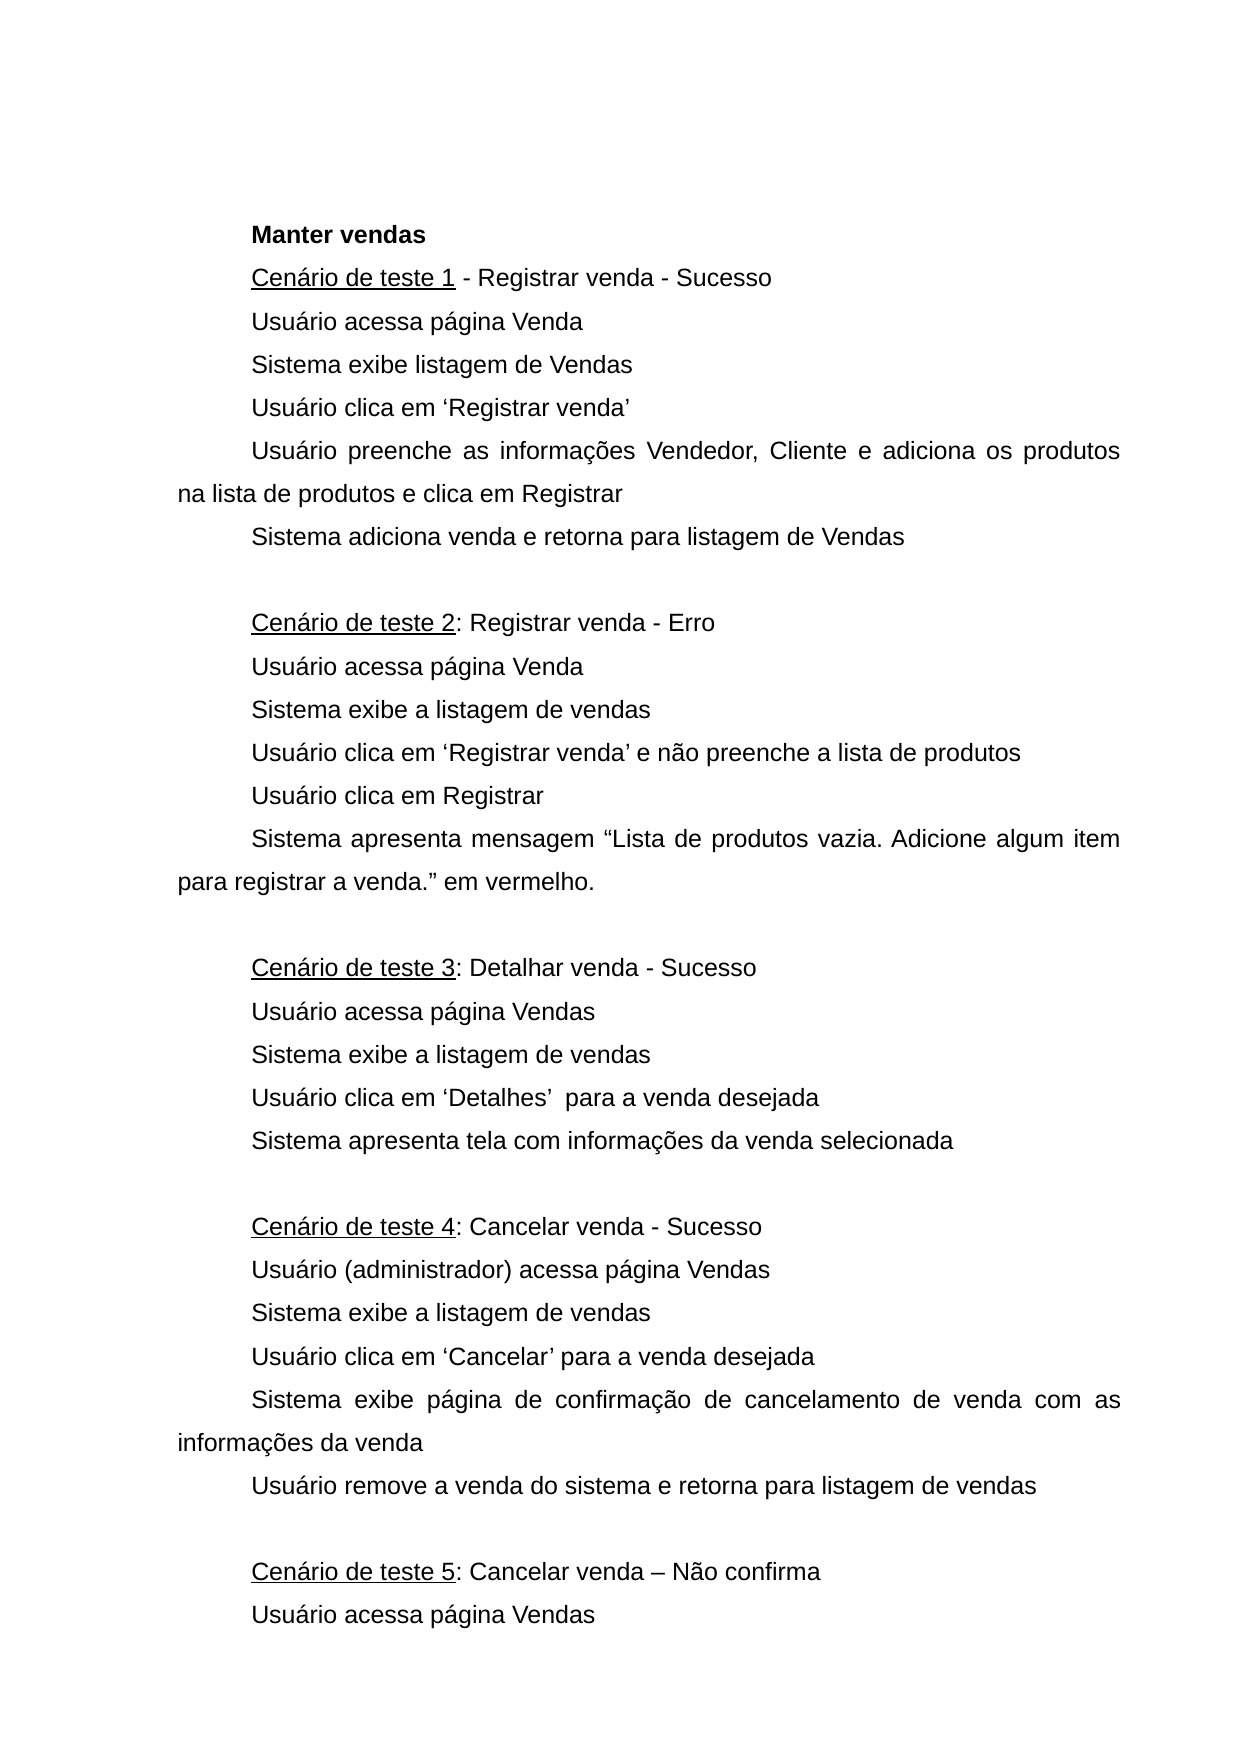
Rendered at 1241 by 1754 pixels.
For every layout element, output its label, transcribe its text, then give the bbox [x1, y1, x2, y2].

text Usuário acessa página Vendas [177, 1600, 1122, 1629]
text Usuário clica em ‘Cancelar’ para a venda desejada [177, 1342, 1122, 1370]
text Usuário clica em ‘Registrar venda’ e não preenche a lista de produtos [177, 738, 1122, 767]
text Cenário de teste 4: Cancelar venda - Sucesso [177, 1212, 1122, 1241]
text Cenário de teste 3: Detalhar venda - Sucesso [177, 953, 1122, 982]
text Usuário clica em ‘Detalhes’ para a venda desejada [177, 1083, 1122, 1112]
text Sistema exibe a listagem de vendas [177, 695, 1122, 723]
text Sistema apresenta tela com informações da venda selecionada [177, 1126, 1122, 1155]
text Usuário acessa página Venda [177, 307, 1122, 335]
text Usuário acessa página Vendas [177, 997, 1122, 1025]
text Usuário remove a venda do sistema e retorna para listagem de vendas [177, 1471, 1122, 1500]
text Usuário clica em Registrar [177, 781, 1122, 810]
text Cenário de teste 5: Cancelar venda – Não confirma [177, 1557, 1122, 1586]
text Sistema exibe página de confirmação de cancelamento de venda com as informações da venda [177, 1385, 1122, 1457]
text Sistema adiciona venda e retorna para listagem de Vendas [177, 522, 1122, 551]
text Usuário (administrador) acessa página Vendas [177, 1255, 1122, 1284]
text Usuário acessa página Venda [177, 652, 1122, 680]
text Cenário de teste 1 - Registrar venda - Sucesso [177, 263, 1122, 292]
text Usuário clica em ‘Registrar venda’ [177, 393, 1122, 422]
text Sistema exibe a listagem de vendas [177, 1298, 1122, 1327]
text Usuário preenche as informações Vendedor, Cliente e adiciona os produtos na lista de produtos e clica em Registrar [177, 436, 1122, 508]
text Sistema exibe listagem de Vendas [177, 350, 1122, 378]
text Cenário de teste 2: Registrar venda - Erro [177, 608, 1122, 637]
text Manter vendas [177, 220, 1122, 249]
text Sistema apresenta mensagem “Lista de produtos vazia. Adicione algum item para registrar a venda.” em vermelho. [177, 824, 1122, 896]
text Sistema exibe a listagem de vendas [177, 1040, 1122, 1068]
